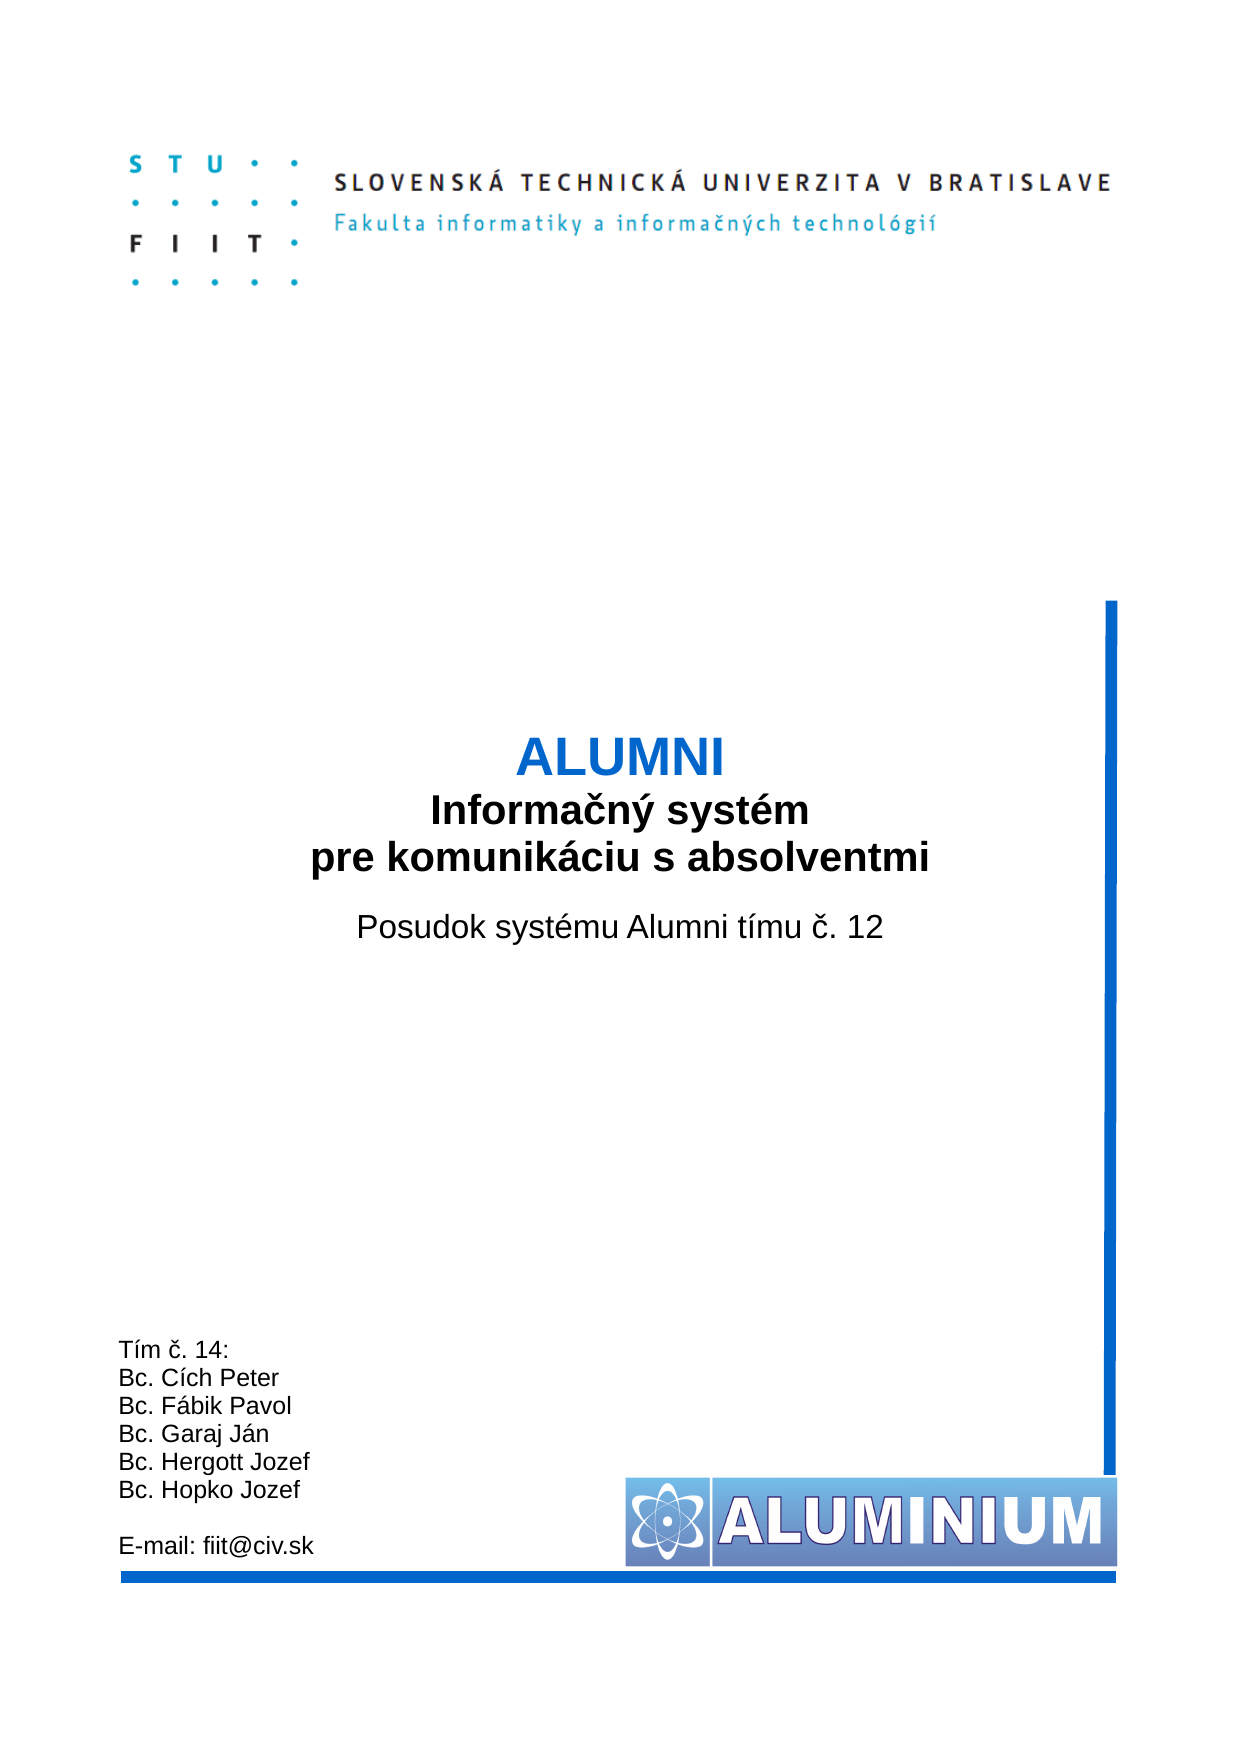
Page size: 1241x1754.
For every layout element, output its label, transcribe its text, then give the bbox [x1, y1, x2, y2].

text Posudok systému Alumni tímu č. 12 [118, 908, 1104, 945]
picture [118, 118, 1122, 308]
text Bc. Garaj Ján [118, 1420, 1103, 1448]
text Bc. Fábik Pavol [118, 1392, 1103, 1420]
text Informačný systém [118, 787, 1105, 834]
text E-mail: fiit@civ.sk [118, 1532, 625, 1559]
text Bc. Hopko Jozef [118, 1476, 625, 1504]
text pre komunikáciu s absolventmi [118, 834, 1105, 880]
text Bc. Hergott Jozef [118, 1448, 1103, 1476]
text Bc. Cích Peter [118, 1364, 1103, 1392]
text Tím č. 14: [118, 1336, 1104, 1364]
text [1117, 727, 1122, 787]
picture [625, 1475, 1118, 1567]
text ALUMNI [118, 727, 1105, 787]
